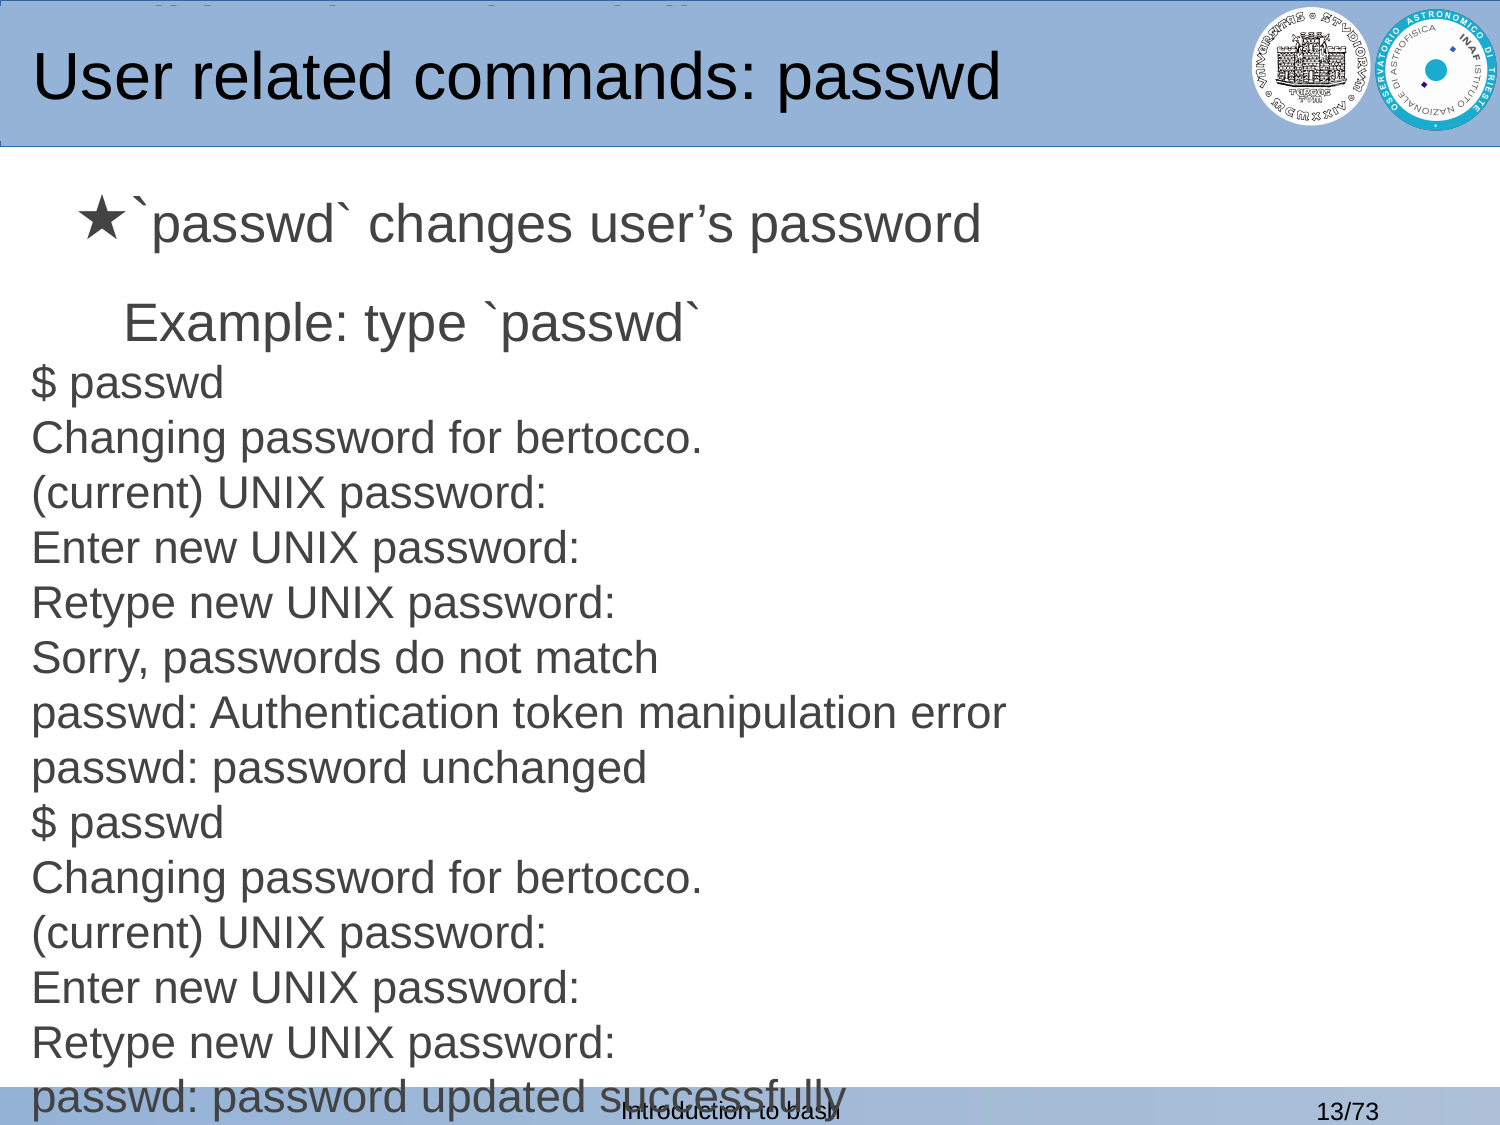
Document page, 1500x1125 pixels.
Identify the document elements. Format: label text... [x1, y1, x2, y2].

title Traditional service delivery [0, 0, 1500, 135]
list `passwd` changes user’s password Example: type `passwd` $ passwd Changing password for bertocco. (current) UNIX password: Enter new UNIX password: Retype new UNIX password: Sorry, passwords do not match passwd: Authentication token manipulation error passwd: password unchanged $ passwd Changing password for bertocco. (current) UNIX password: Enter new UNIX password: Retype new UNIX password: passwd: password updated successfully [16, 135, 1500, 1081]
text_box User related commands: passwd [0, 5, 1232, 141]
